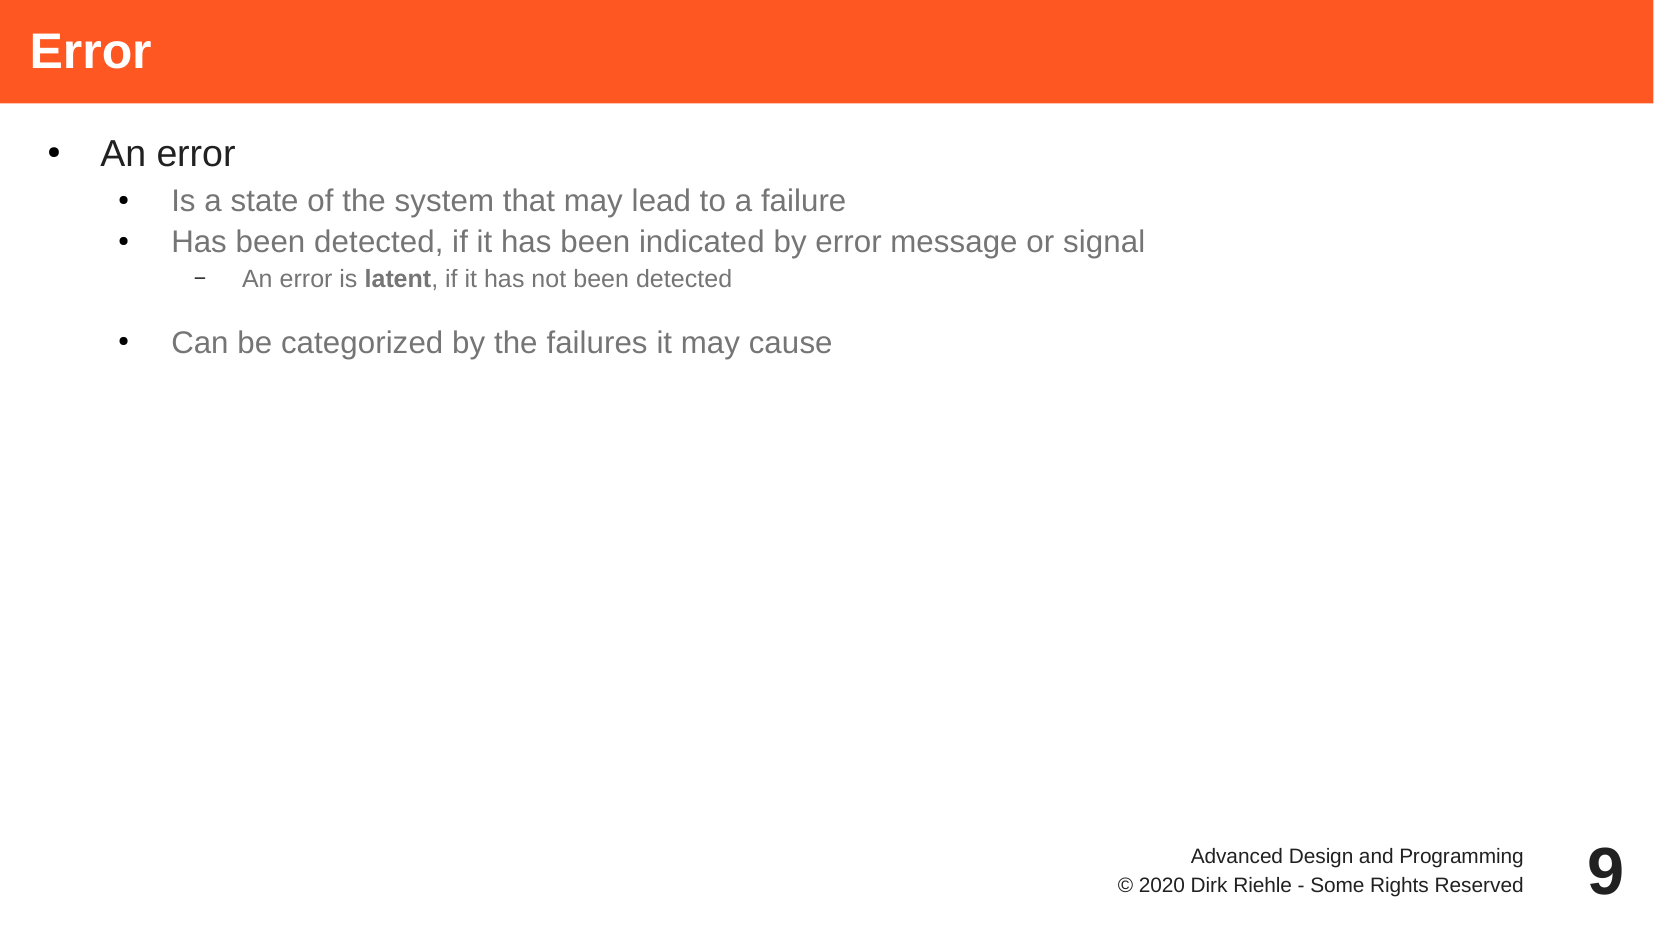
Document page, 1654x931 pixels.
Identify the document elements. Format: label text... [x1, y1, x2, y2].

title Error [0, 0, 1654, 104]
list An error Is a state of the system that may lead to a failure Has been detected, if it has been indicated by error message or signal An error is latent, if it has not been detected Can be categorized by the failures it may cause [29, 132, 1625, 813]
